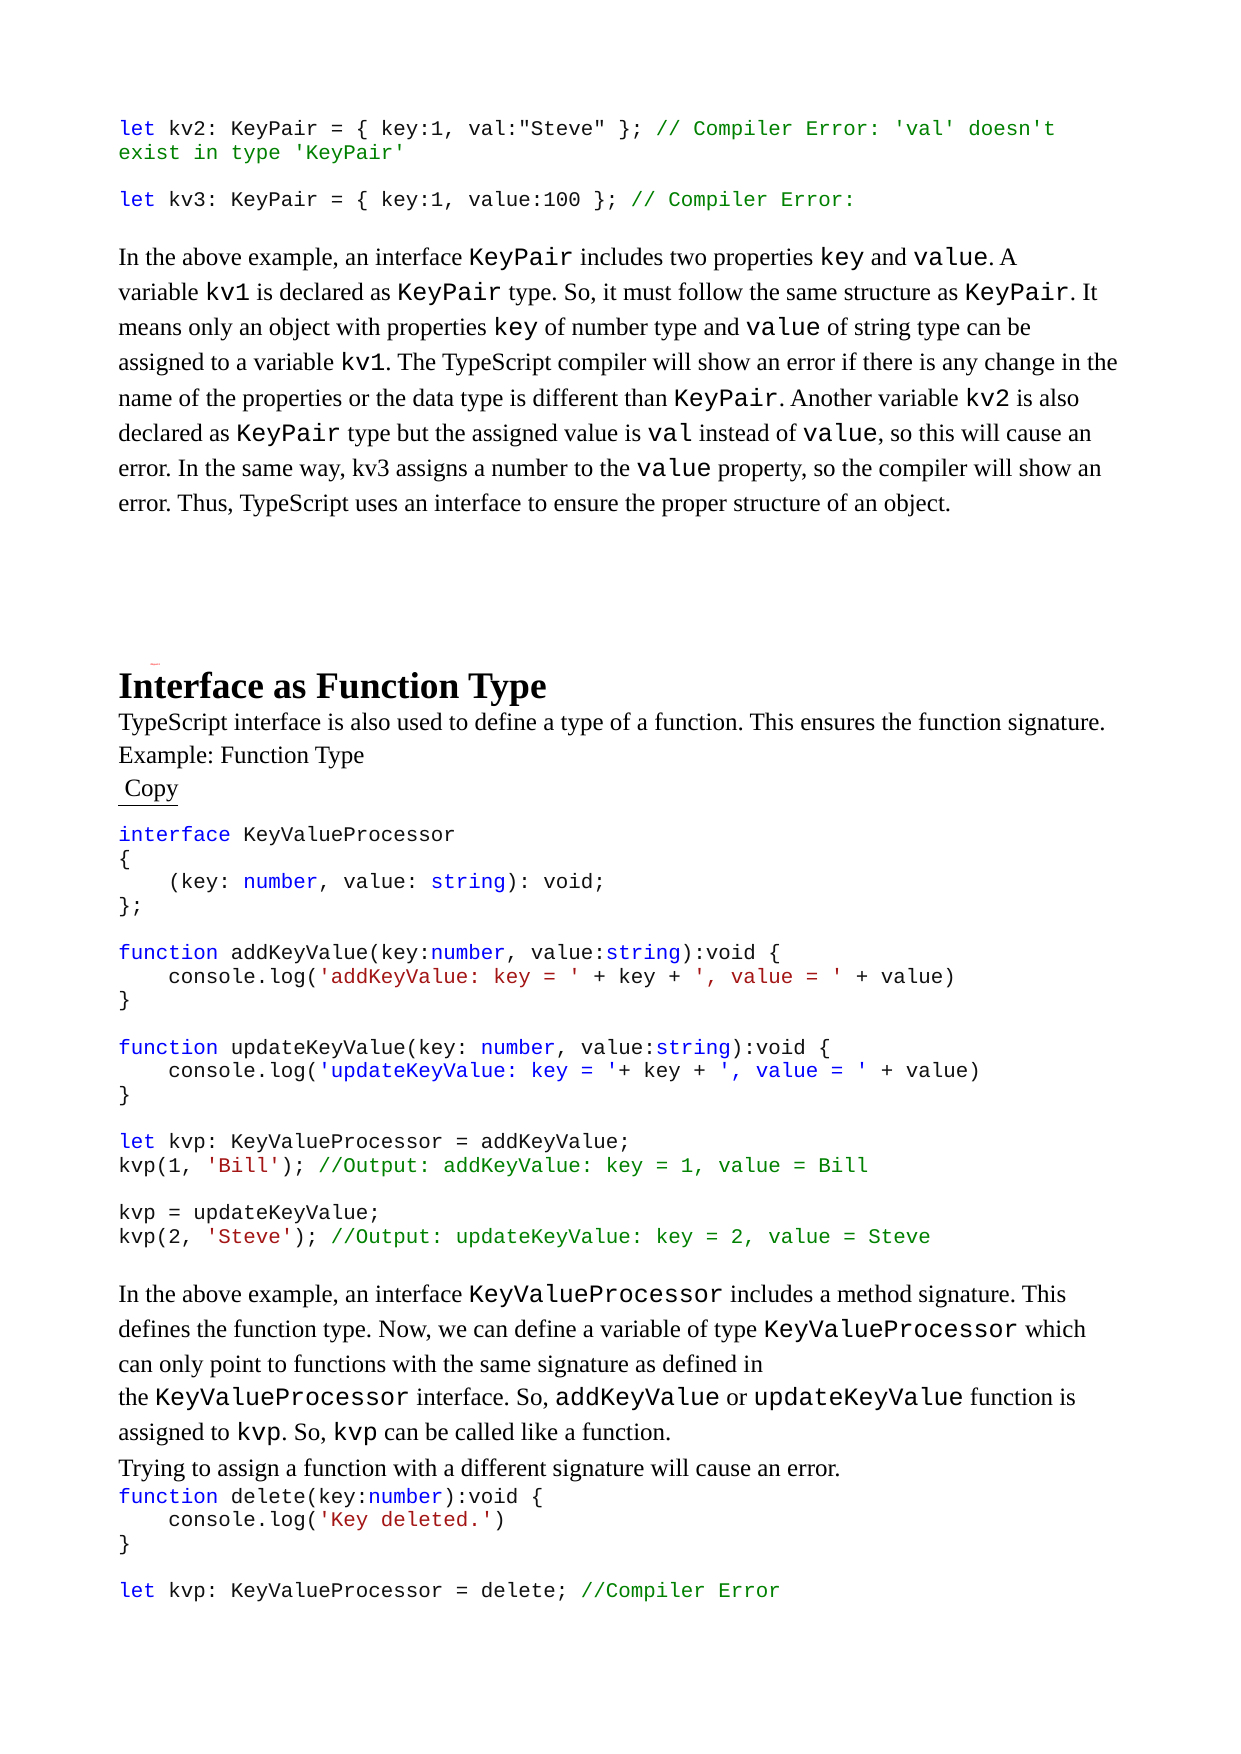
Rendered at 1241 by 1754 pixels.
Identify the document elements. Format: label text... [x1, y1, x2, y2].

text TypeScript interface is also used to define a type of a function. This ensures the function signature. [118, 707, 1122, 736]
text kvp = updateKeyValue; [118, 1202, 1122, 1226]
text kvp(1, 'Bill'); //Output: addKeyValue: key = 1, value = Bill [118, 1155, 1122, 1179]
text }; [118, 895, 1122, 918]
subtitle Interface as Function Type [118, 664, 1122, 707]
text Example: Function Type [118, 740, 1122, 769]
text function delete(key:number):void { [118, 1486, 1122, 1509]
text let kvp: KeyValueProcessor = delete; //Compiler Error [118, 1580, 1122, 1604]
text let kv3: KeyPair = { key:1, value:100 }; // Compiler Error: [118, 189, 1122, 213]
text let kvp: KeyValueProcessor = addKeyValue; [118, 1131, 1122, 1155]
text { [118, 848, 1122, 871]
text Copy [118, 773, 1122, 805]
text (key: number, value: string): void; [118, 871, 1122, 895]
text In the above example, an interface KeyPair includes two properties key and value. A variable kv1 is declared as KeyPair type. So, it must follow the same structure as KeyPair. It means only an object with properties key of number type and value of string type can be assigned to a variable kv1. The TypeScript compiler will show an error if there is any change in the name of the properties or the data type is different than KeyPair. Another variable kv2 is also declared as KeyPair type but the assigned value is val instead of value, so this will cause an error. In the same way, kv3 assigns a number to the value property, so the compiler will show an error. Thus, TypeScript uses an interface to ensure the proper structure of an object. [118, 242, 1122, 517]
text let kv2: KeyPair = { key:1, val:"Steve" }; // Compiler Error: 'val' doesn't exist in type 'KeyPair' [118, 118, 1122, 165]
text function addKeyValue(key:number, value:string):void { [118, 942, 1122, 966]
text In the above example, an interface KeyValueProcessor includes a method signature. This defines the function type. Now, we can define a variable of type KeyValueProcessor which can only point to functions with the same signature as defined in the KeyValueProcessor interface. So, addKeyValue or updateKeyValue function is assigned to kvp. So, kvp can be called like a function. [118, 1279, 1122, 1448]
text kvp(2, 'Steve'); //Output: updateKeyValue: key = 2, value = Steve [118, 1226, 1122, 1249]
text } [118, 989, 1122, 1013]
text console.log('Key deleted.') [118, 1509, 1122, 1533]
text function updateKeyValue(key: number, value:string):void { [118, 1037, 1122, 1060]
text } [118, 1084, 1122, 1108]
text console.log('addKeyValue: key = ' + key + ', value = ' + value) [118, 966, 1122, 989]
text interface KeyValueProcessor [118, 824, 1122, 848]
text } [118, 1533, 1122, 1557]
text Trying to assign a function with a different signature will cause an error. [118, 1453, 1122, 1482]
text console.log('updateKeyValue: key = '+ key + ', value = ' + value) [118, 1060, 1122, 1084]
